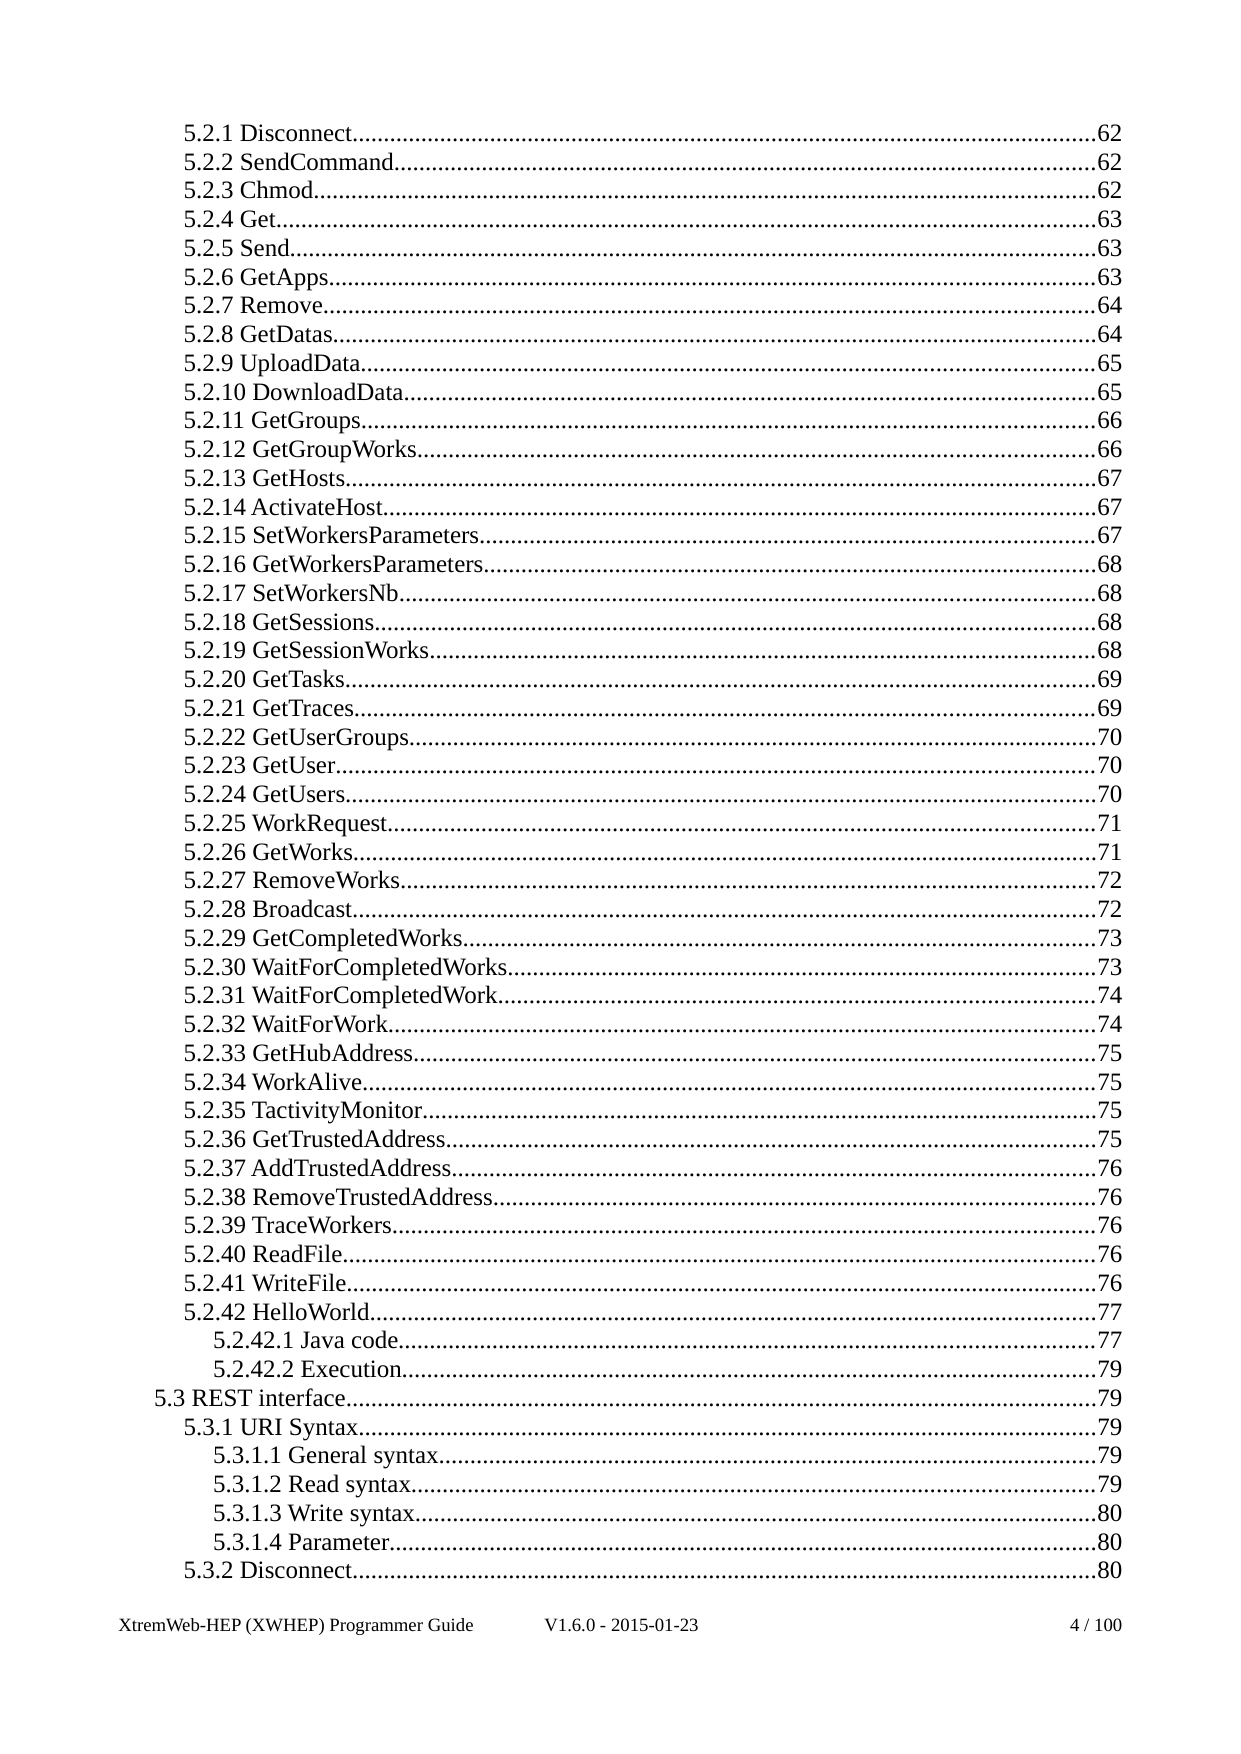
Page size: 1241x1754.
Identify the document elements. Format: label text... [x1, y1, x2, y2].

text 5.2.6 GetApps 63 [177, 262, 1122, 291]
text 5.2.27 RemoveWorks 72 [177, 866, 1122, 894]
text 5.3.2 Disconnect 80 [177, 1556, 1122, 1584]
text 5.2.36 GetTrustedAddress 75 [177, 1124, 1122, 1153]
text 5.3.1.4 Parameter 80 [207, 1527, 1122, 1556]
text 5.2.32 WaitForWork 74 [177, 1009, 1122, 1038]
text 5.2.39 TraceWorkers 76 [177, 1211, 1122, 1239]
text 5.2.19 GetSessionWorks 68 [177, 636, 1122, 664]
text 5.2.1 Disconnect 62 [177, 118, 1122, 147]
text 5.2.14 ActivateHost 67 [177, 492, 1122, 521]
text 5.2.2 SendCommand 62 [177, 147, 1122, 176]
text 5.2.10 DownloadData 65 [177, 377, 1122, 406]
text 5.2.25 WorkRequest 71 [177, 808, 1122, 837]
text 5.2.11 GetGroups 66 [177, 406, 1122, 434]
text 5.2.37 AddTrustedAddress 76 [177, 1153, 1122, 1182]
text 5.3.1 URI Syntax 79 [177, 1412, 1122, 1441]
text 5.2.33 GetHubAddress 75 [177, 1038, 1122, 1067]
text 5.2.42 HelloWorld 77 [177, 1297, 1122, 1326]
text 5.2.7 Remove 64 [177, 291, 1122, 319]
text 5.2.29 GetCompletedWorks 73 [177, 923, 1122, 952]
text 5.2.5 Send 63 [177, 233, 1122, 262]
text 5.2.35 TactivityMonitor 75 [177, 1096, 1122, 1124]
text 5.2.18 GetSessions 68 [177, 607, 1122, 636]
text 5.2.3 Chmod 62 [177, 176, 1122, 204]
text 5.2.8 GetDatas 64 [177, 319, 1122, 348]
text 5.2.21 GetTraces 69 [177, 693, 1122, 722]
text 5.2.22 GetUserGroups 70 [177, 722, 1122, 751]
text 5.2.28 Broadcast 72 [177, 894, 1122, 923]
text 5.2.9 UploadData 65 [177, 348, 1122, 377]
text 5.2.34 WorkAlive 75 [177, 1067, 1122, 1096]
text 5.2.38 RemoveTrustedAddress 76 [177, 1182, 1122, 1211]
text 5.3.1.2 Read syntax 79 [207, 1469, 1122, 1498]
text 5.2.23 GetUser 70 [177, 751, 1122, 779]
text 5.2.20 GetTasks 69 [177, 664, 1122, 693]
text 5.2.42.2 Execution 79 [207, 1354, 1122, 1383]
text 5.2.41 WriteFile 76 [177, 1268, 1122, 1297]
text 5.3.1.3 Write syntax 80 [207, 1498, 1122, 1527]
text 5.2.16 GetWorkersParameters 68 [177, 549, 1122, 578]
text 5.2.12 GetGroupWorks 66 [177, 434, 1122, 463]
text 5.2.26 GetWorks 71 [177, 837, 1122, 866]
text 5.2.40 ReadFile 76 [177, 1239, 1122, 1268]
text 5.2.4 Get 63 [177, 204, 1122, 233]
text 5.2.13 GetHosts 67 [177, 463, 1122, 492]
text 5.2.15 SetWorkersParameters 67 [177, 521, 1122, 549]
text 5.2.42.1 Java code 77 [207, 1326, 1122, 1354]
text 5.2.17 SetWorkersNb 68 [177, 578, 1122, 607]
text 5.2.30 WaitForCompletedWorks 73 [177, 952, 1122, 981]
text 5.3 REST interface 79 [148, 1383, 1122, 1412]
text 5.2.31 WaitForCompletedWork 74 [177, 981, 1122, 1009]
text 5.2.24 GetUsers 70 [177, 779, 1122, 808]
text 5.3.1.1 General syntax 79 [207, 1441, 1122, 1469]
